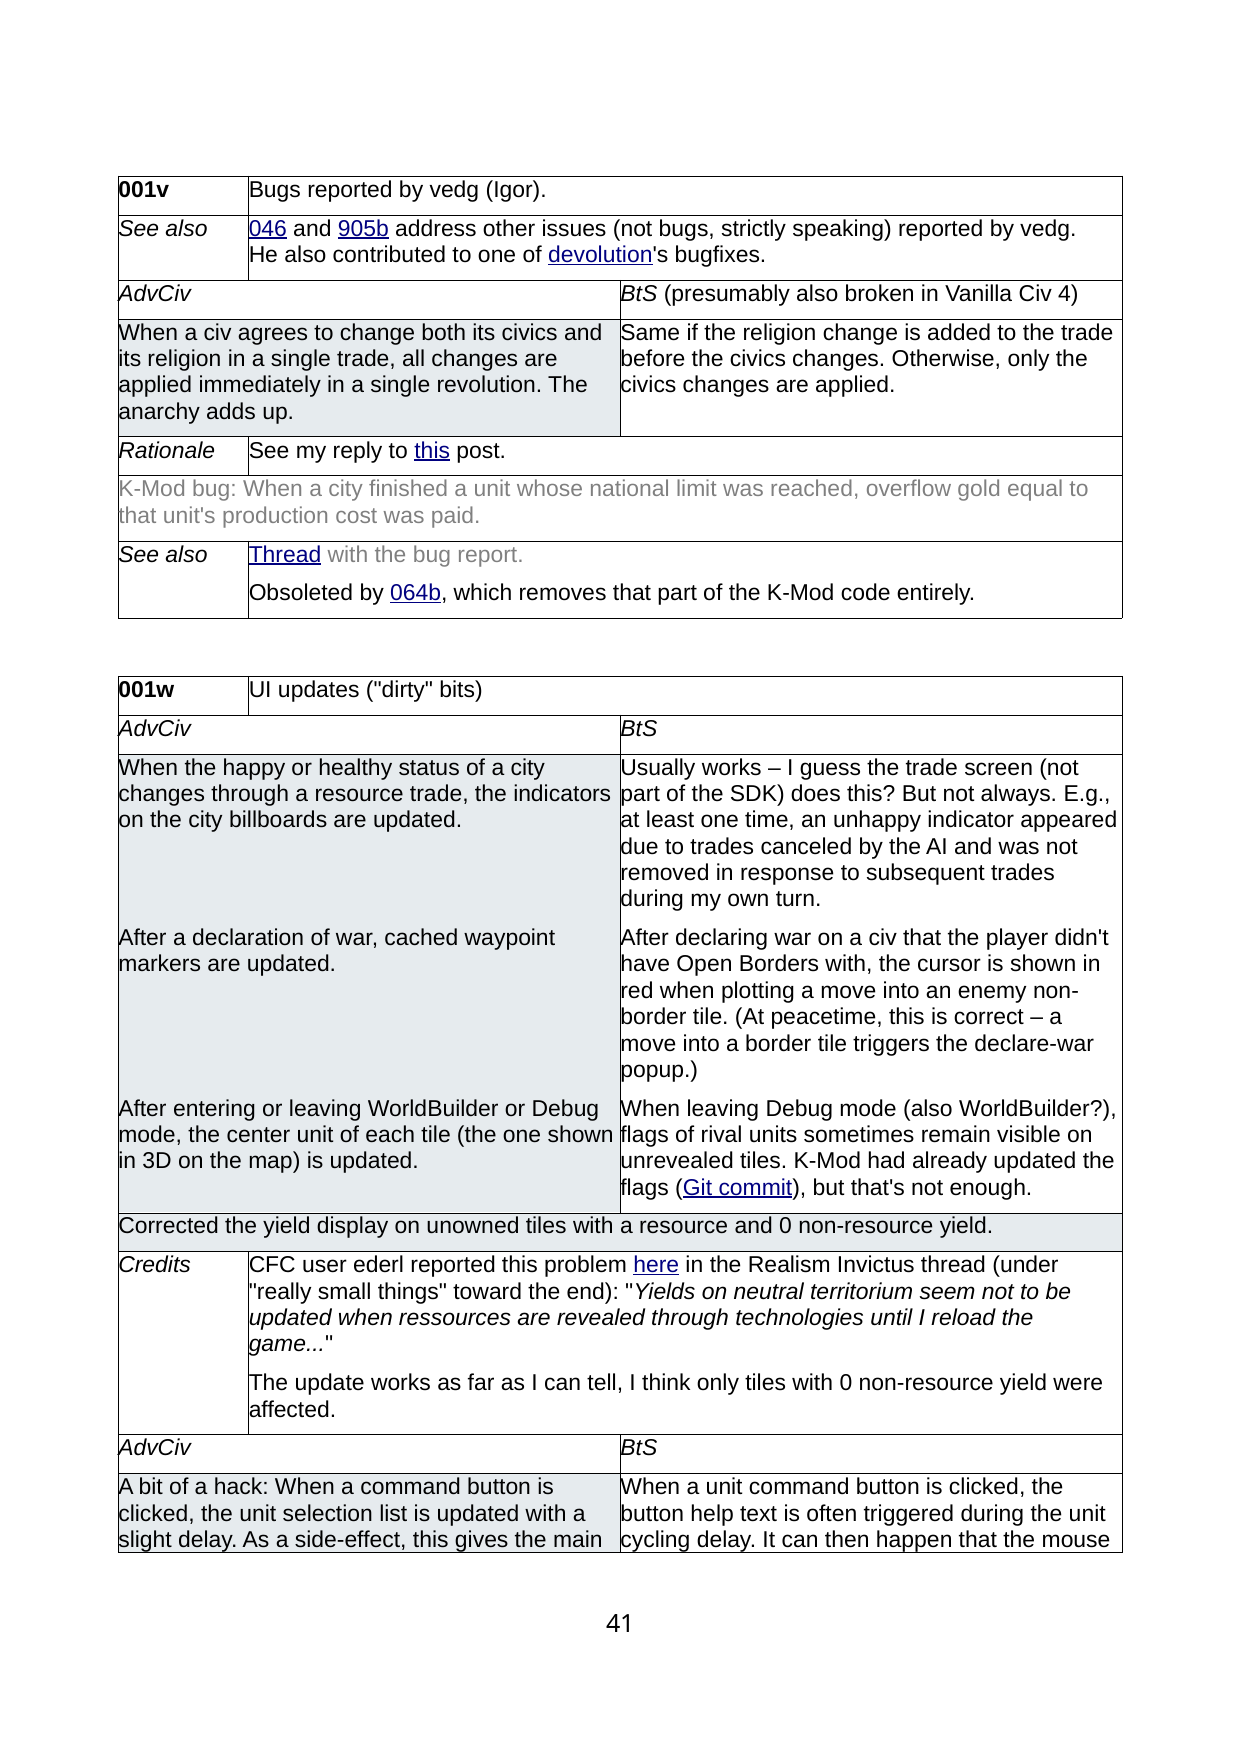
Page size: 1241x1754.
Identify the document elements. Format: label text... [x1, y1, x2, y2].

table_cell See my reply to this post. [249, 437, 1122, 475]
table_cell A bit of a hack: When a command button is clicked, the unit selection list is updated with a slight delay. As a side-effect, this gives the main [119, 1474, 620, 1552]
table_cell See also [119, 542, 248, 618]
table_cell See also [119, 216, 248, 280]
table_cell CFC user ederl reported this problem here in the Realism Invictus thread (under "really small things" toward the end): "Yields on neutral territorium seem not to be updated when ressources are revealed through technologies until I reload the game..." The update works as far as I can tell, I think only tiles with 0 non-resource yield were affected. [249, 1252, 1122, 1434]
table_header UI updates ("dirty" bits) [249, 677, 1122, 714]
table_cell BtS (presumably also broken in Vanilla Civ 4) [621, 281, 1122, 318]
table_header 001v [119, 177, 248, 214]
table_cell Rationale [119, 437, 248, 475]
table_cell AdvCiv [119, 716, 620, 753]
table_cell Usually works – I guess the trade screen (not part of the SDK) does this? But not always. E.g., at least one time, an unhappy indicator appeared due to trades canceled by the AI and was not removed in response to subsequent trades during my own turn. After declaring war on a civ that the player didn't have Open Borders with, the cursor is shown in red when plotting a move into an enemy non-border tile. (At peacetime, this is correct – a move into a border tile triggers the declare-war popup.) When leaving Debug mode (also WorldBuilder?), flags of rival units sometimes remain visible on unrevealed tiles. K-Mod had already updated the flags (Git commit), but that's not enough. [621, 755, 1122, 1212]
table_cell BtS [621, 716, 1122, 753]
table_cell AdvCiv [119, 1435, 620, 1473]
table_header 001w [119, 677, 248, 714]
table_cell BtS [621, 1435, 1122, 1473]
table_cell When the happy or healthy status of a city changes through a resource trade, the indicators on the city billboards are updated. After a declaration of war, cached waypoint markers are updated. After entering or leaving WorldBuilder or Debug mode, the center unit of each tile (the one shown in 3D on the map) is updated. [119, 755, 620, 1212]
table_cell Credits [119, 1252, 248, 1434]
table_cell Same if the religion change is added to the trade before the civics changes. Otherwise, only the civics changes are applied. [621, 320, 1122, 436]
table_cell AdvCiv [119, 281, 620, 318]
table_cell K-Mod bug: When a city finished a unit whose national limit was reached, overflow gold equal to that unit's production cost was paid. [119, 476, 1122, 541]
table_cell When a civ agrees to change both its civics and its religion in a single trade, all changes are applied immediately in a single revolution. The anarchy adds up. [119, 320, 620, 436]
table_cell Corrected the yield display on unowned tiles with a resource and 0 non-resource yield. [119, 1214, 1122, 1251]
table_header Bugs reported by vedg (Igor). [249, 177, 1122, 214]
table_cell 046 and 905b address other issues (not bugs, strictly speaking) reported by vedg. He also contributed to one of devolution's bugfixes. [249, 216, 1122, 280]
table_cell Thread with the bug report. Obsoleted by 064b, which removes that part of the K-Mod code entirely. [249, 542, 1122, 618]
table_cell When a unit command button is clicked, the button help text is often triggered during the unit cycling delay. It can then happen that the mouse [621, 1474, 1122, 1552]
